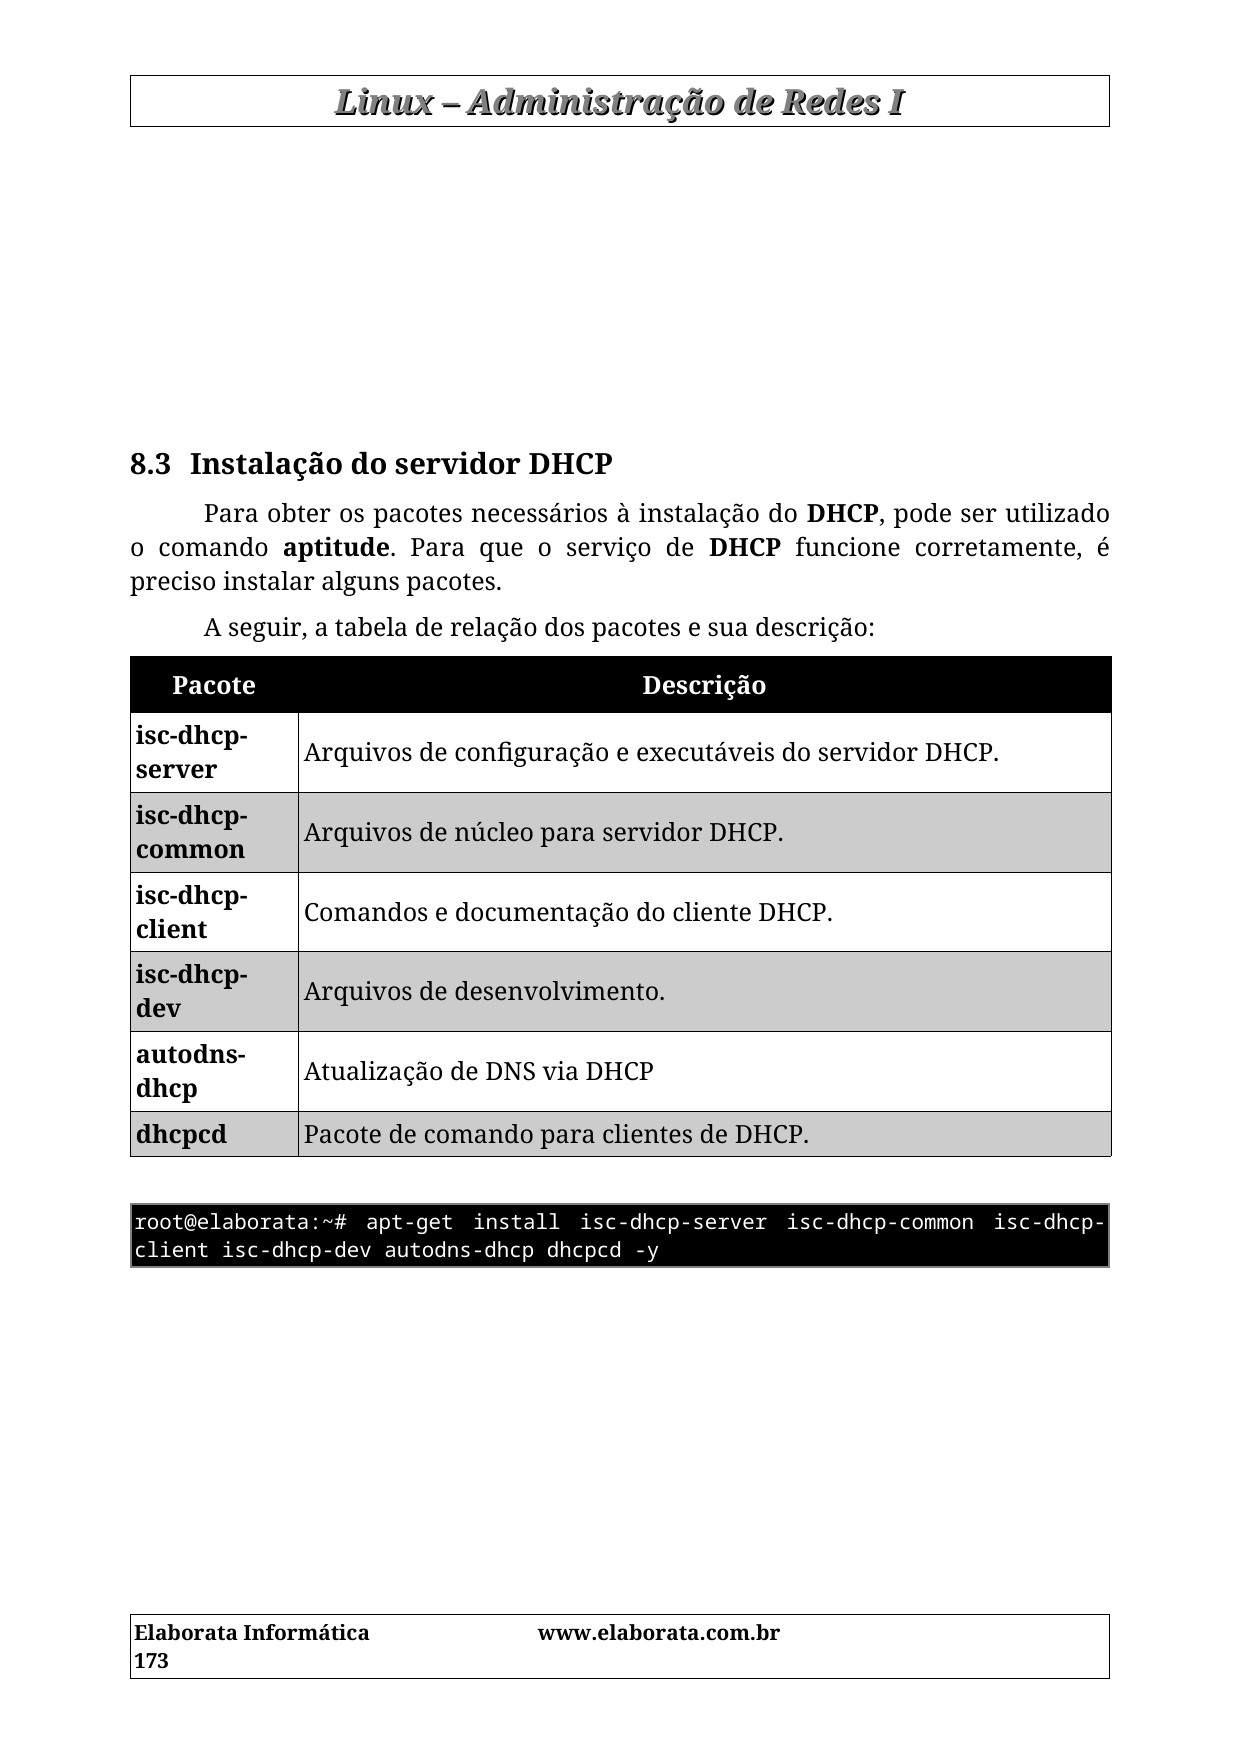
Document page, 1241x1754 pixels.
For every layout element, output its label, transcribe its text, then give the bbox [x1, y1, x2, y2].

table_header Descrição [298, 657, 1111, 712]
table_cell isc-dhcp-common [131, 793, 298, 872]
text root@elaborata:~# apt-get install isc-dhcp-server isc-dhcp-common isc-dhcp-client isc-dhcp-dev autodns-dhcp dhcpcd -y [132, 1205, 1108, 1266]
table_cell Pacote de comando para clientes de DHCP. [299, 1112, 1111, 1156]
text A seguir, a tabela de relação dos pacotes e sua descrição: [130, 610, 1110, 644]
subtitle Instalação do servidor DHCP [130, 443, 1110, 483]
table_cell Arquivos de configuração e executáveis do servidor DHCP. [299, 713, 1111, 792]
table_cell Arquivos de desenvolvimento. [299, 952, 1111, 1031]
table_cell isc-dhcp-server [131, 713, 298, 792]
table_cell isc-dhcp-dev [131, 952, 298, 1031]
table_cell Arquivos de núcleo para servidor DHCP. [299, 793, 1111, 872]
table_cell autodns-dhcp [131, 1032, 298, 1111]
table_cell Atualização de DNS via DHCP [299, 1032, 1111, 1111]
table_cell dhcpcd [131, 1112, 298, 1156]
table_header Pacote [131, 657, 298, 712]
table_cell isc-dhcp-client [131, 873, 298, 951]
text Para obter os pacotes necessários à instalação do DHCP, pode ser utilizado o comando aptitude. Para que o serviço de DHCP funcione corretamente, é preciso instalar alguns pacotes. [130, 495, 1110, 597]
table_cell Comandos e documentação do cliente DHCP. [299, 873, 1111, 951]
